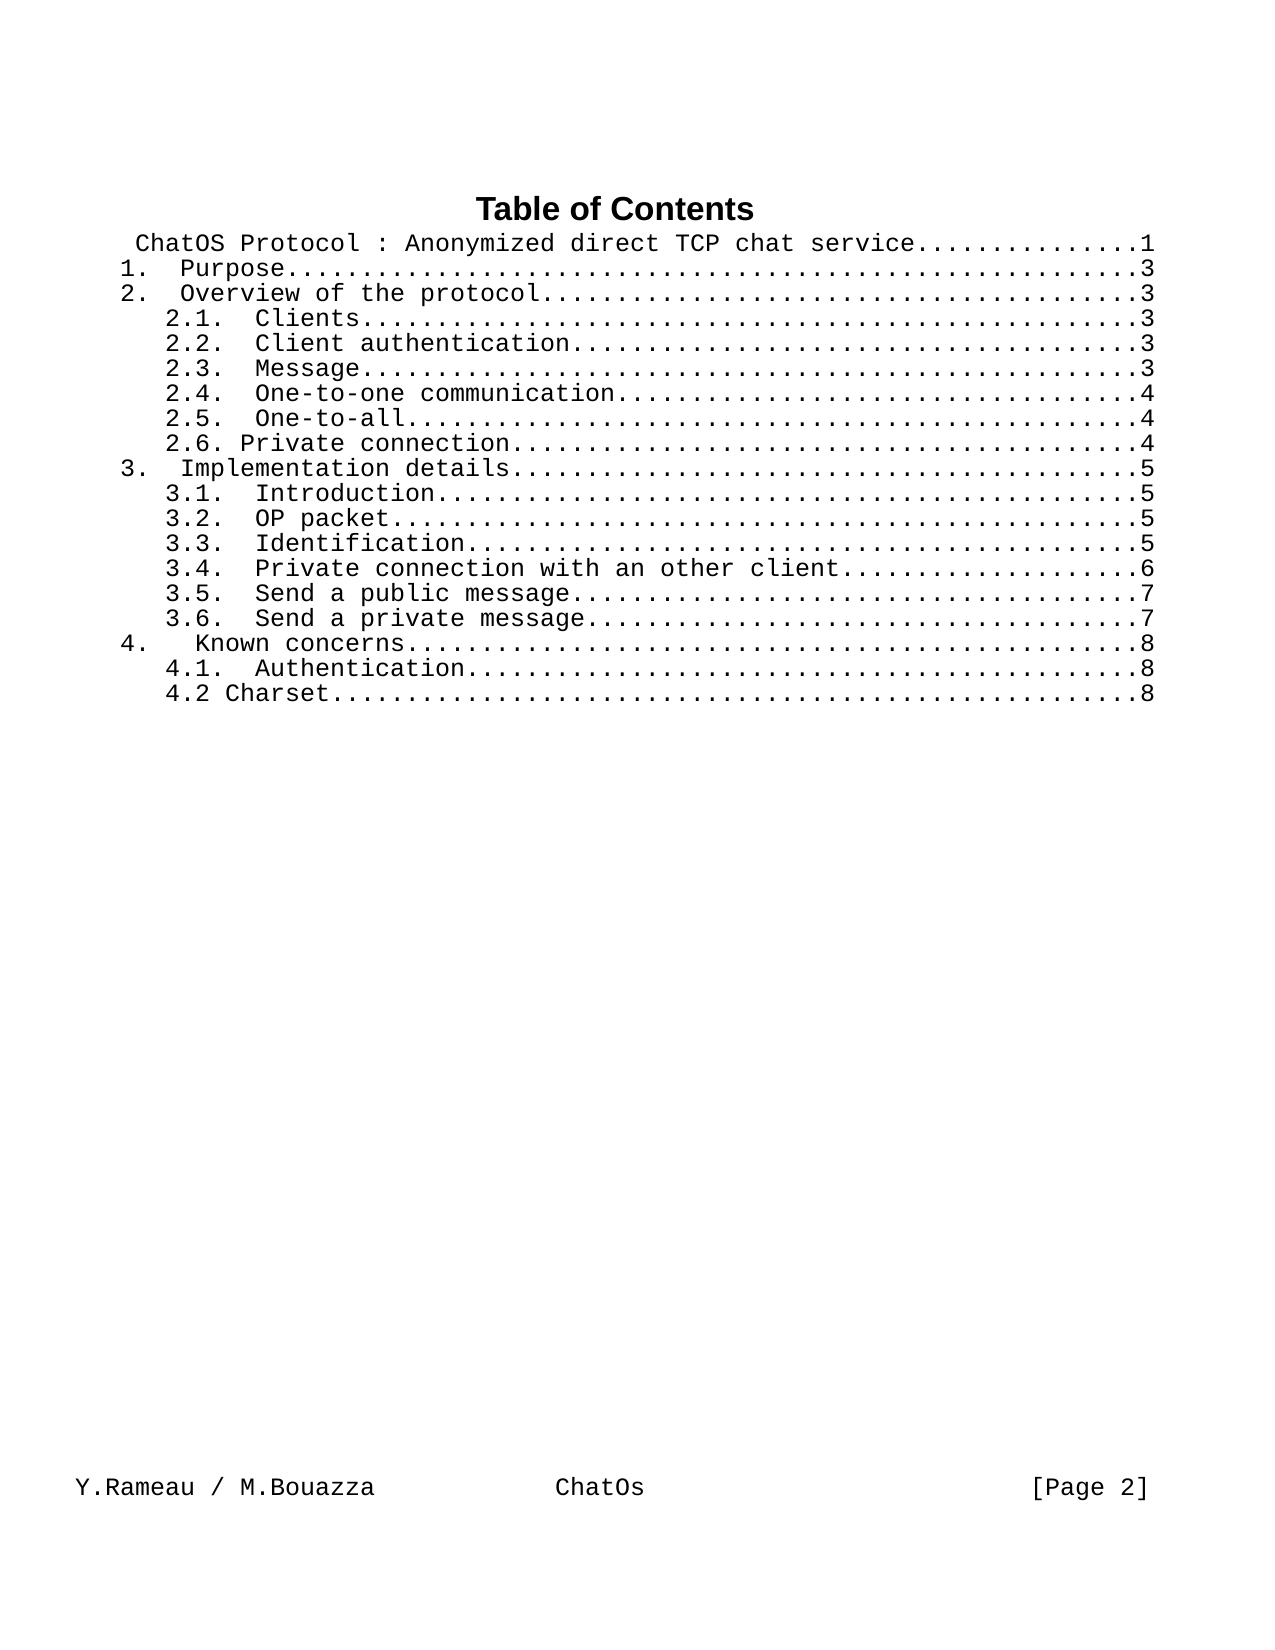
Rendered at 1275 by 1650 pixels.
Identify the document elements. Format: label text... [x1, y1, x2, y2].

text 3.6. Send a private message 7 [165, 606, 1155, 631]
subtitle Table of Contents [75, 200, 1155, 225]
text 2.6. Private connection 4 [165, 431, 1155, 456]
text ChatOS Protocol : Anonymized direct TCP chat service 1 [120, 231, 1155, 256]
text 3.4. Private connection with an other client 6 [165, 556, 1155, 581]
text 2.3. Message 3 [165, 356, 1155, 381]
text 3.5. Send a public message 7 [165, 581, 1155, 606]
text 4.2 Charset 8 [165, 681, 1155, 706]
text 2.1. Clients 3 [165, 306, 1155, 331]
text 3.2. OP packet 5 [165, 506, 1155, 531]
text 2.2. Client authentication 3 [165, 331, 1155, 356]
text 1. Purpose 3 [120, 256, 1155, 281]
text 2. Overview of the protocol 3 [120, 281, 1155, 306]
text 3. Implementation details 5 [120, 456, 1155, 481]
text 4.1. Authentication 8 [165, 656, 1155, 681]
text 3.3. Identification 5 [165, 531, 1155, 556]
text 2.5. One-to-all 4 [165, 406, 1155, 431]
text 2.4. One-to-one communication 4 [165, 381, 1155, 406]
text 4. Known concerns 8 [120, 631, 1155, 656]
text 3.1. Introduction 5 [165, 481, 1155, 506]
